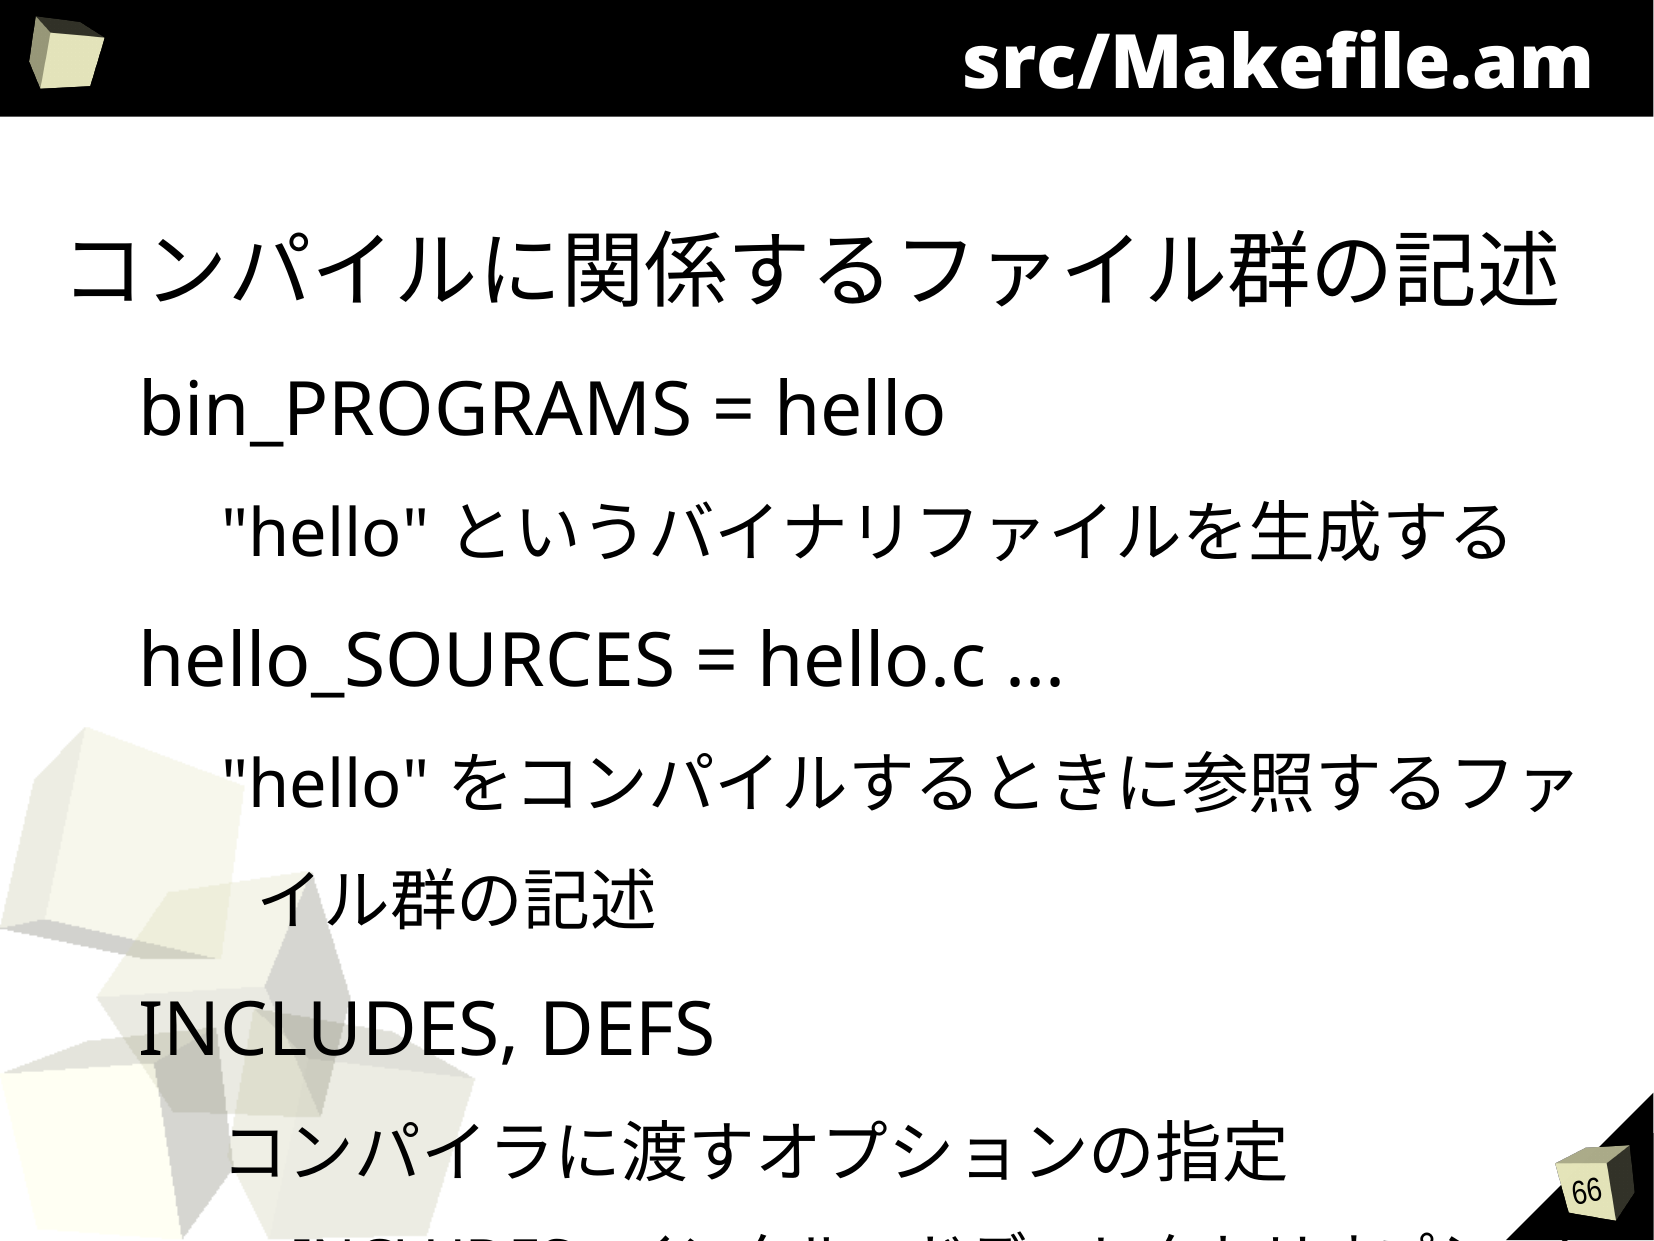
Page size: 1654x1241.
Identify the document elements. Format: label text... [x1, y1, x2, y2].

list コンパイルに関係するファイル群の記述 bin_PROGRAMS = hello "hello"というバイナリファイルを生成する hello_SOURCES = hello.c ... "hello"をコンパイルするときに参照するファイル群の記述 INCLUDES, DEFS コンパイラに渡すオプションの指定 INCLUDES: インクルードディレクトリオプション DEFS: マクロ定義オプション [44, 177, 1611, 1214]
title src/Makefile.am [118, 0, 1595, 119]
picture [0, 726, 477, 1241]
